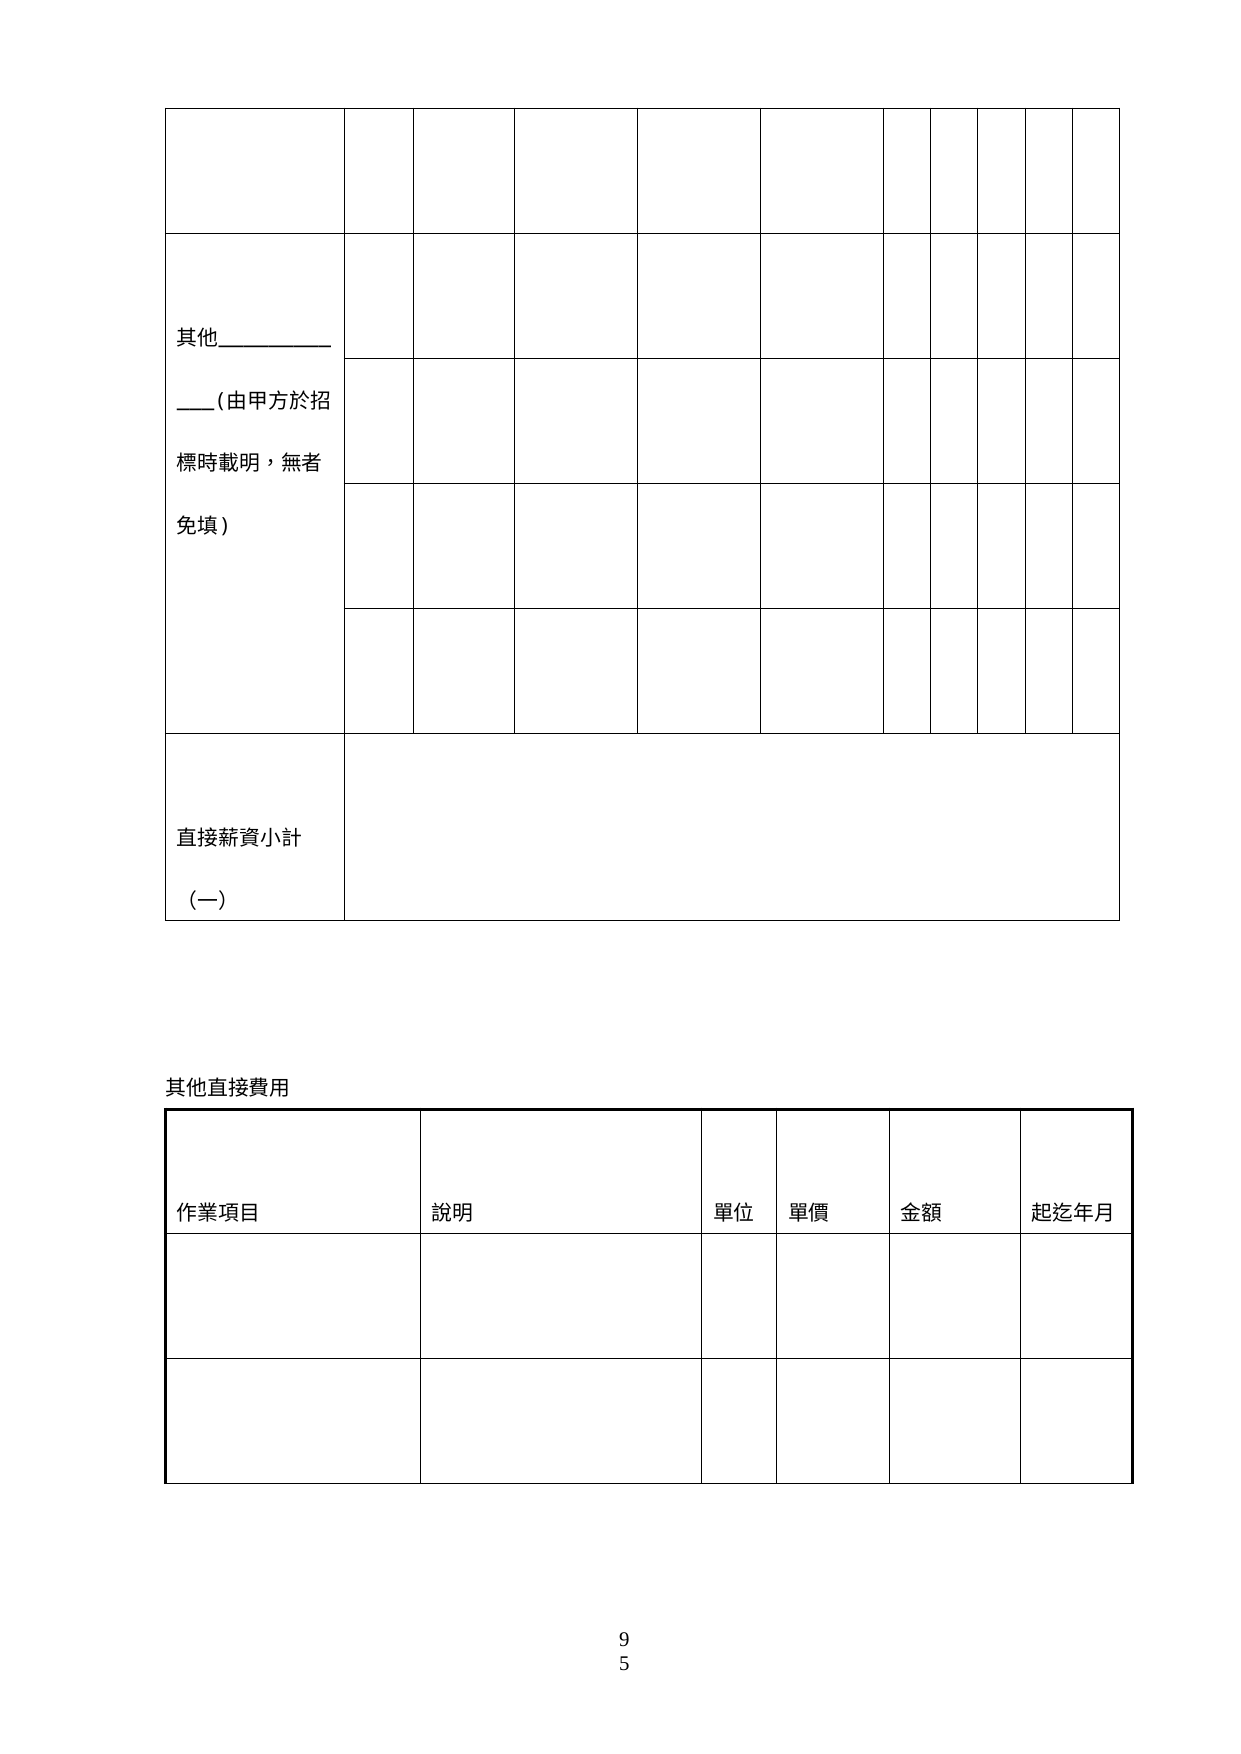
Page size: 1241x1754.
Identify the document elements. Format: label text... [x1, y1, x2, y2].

table_cell [978, 234, 1025, 358]
table_header 金額 [890, 1111, 1020, 1233]
table_cell [777, 1234, 889, 1358]
table_cell [884, 484, 930, 608]
table_cell [1073, 109, 1119, 233]
table_cell [638, 359, 760, 483]
table_cell [638, 484, 760, 608]
table_cell [345, 484, 413, 608]
table_cell [702, 1234, 776, 1358]
table_cell [414, 359, 514, 483]
table_cell [884, 109, 930, 233]
table_cell [761, 234, 883, 358]
table_cell [761, 109, 883, 233]
table_cell [414, 109, 514, 233]
table_cell [1073, 609, 1119, 733]
table_cell [978, 484, 1025, 608]
table_cell [1026, 484, 1072, 608]
table_cell [931, 109, 977, 233]
table_cell [702, 1359, 776, 1483]
table_cell [638, 109, 760, 233]
table_cell [167, 1359, 420, 1483]
table_header 單價 [777, 1111, 889, 1233]
table_cell [515, 234, 637, 358]
table_cell [414, 484, 514, 608]
table_cell [166, 109, 344, 233]
table_cell [515, 109, 637, 233]
table_cell 其他____________(由甲方於招標時載明，無者免填) [166, 234, 344, 733]
table_cell [890, 1359, 1020, 1483]
table_cell [345, 109, 413, 233]
table_cell [978, 359, 1025, 483]
table_cell [761, 359, 883, 483]
table_cell [761, 484, 883, 608]
table_cell [931, 484, 977, 608]
table_cell [1021, 1359, 1131, 1483]
table_cell [345, 359, 413, 483]
table_cell [414, 234, 514, 358]
table_cell [777, 1359, 889, 1483]
table_cell [515, 609, 637, 733]
table_header 作業項目 [167, 1111, 420, 1233]
table_cell [638, 609, 760, 733]
table_cell [1073, 484, 1119, 608]
table_cell [890, 1234, 1020, 1358]
table_cell [638, 234, 760, 358]
table_cell [1026, 234, 1072, 358]
table_cell [421, 1234, 701, 1358]
table_cell [931, 609, 977, 733]
table_header 起迄年月 [1021, 1111, 1131, 1233]
table_cell [345, 734, 1119, 920]
table_cell [884, 234, 930, 358]
table_cell 直接薪資小計（一） [166, 734, 344, 920]
table_cell [978, 609, 1025, 733]
table_cell [1021, 1234, 1131, 1358]
table_header 單位 [702, 1111, 776, 1233]
table_cell [515, 359, 637, 483]
table_cell [978, 109, 1025, 233]
table_cell [515, 484, 637, 608]
table_cell [345, 609, 413, 733]
table_cell [884, 359, 930, 483]
table_cell [1073, 359, 1119, 483]
text 其他直接費用 [165, 1045, 1075, 1108]
table_cell [761, 609, 883, 733]
table_header 說明 [421, 1111, 701, 1233]
table_cell [1026, 109, 1072, 233]
table_cell [1073, 234, 1119, 358]
table_cell [345, 234, 413, 358]
table_cell [931, 359, 977, 483]
table_cell [167, 1234, 420, 1358]
table_cell [1026, 359, 1072, 483]
table_cell [884, 609, 930, 733]
table_cell [1026, 609, 1072, 733]
table_cell [931, 234, 977, 358]
table_cell [414, 609, 514, 733]
table_cell [421, 1359, 701, 1483]
